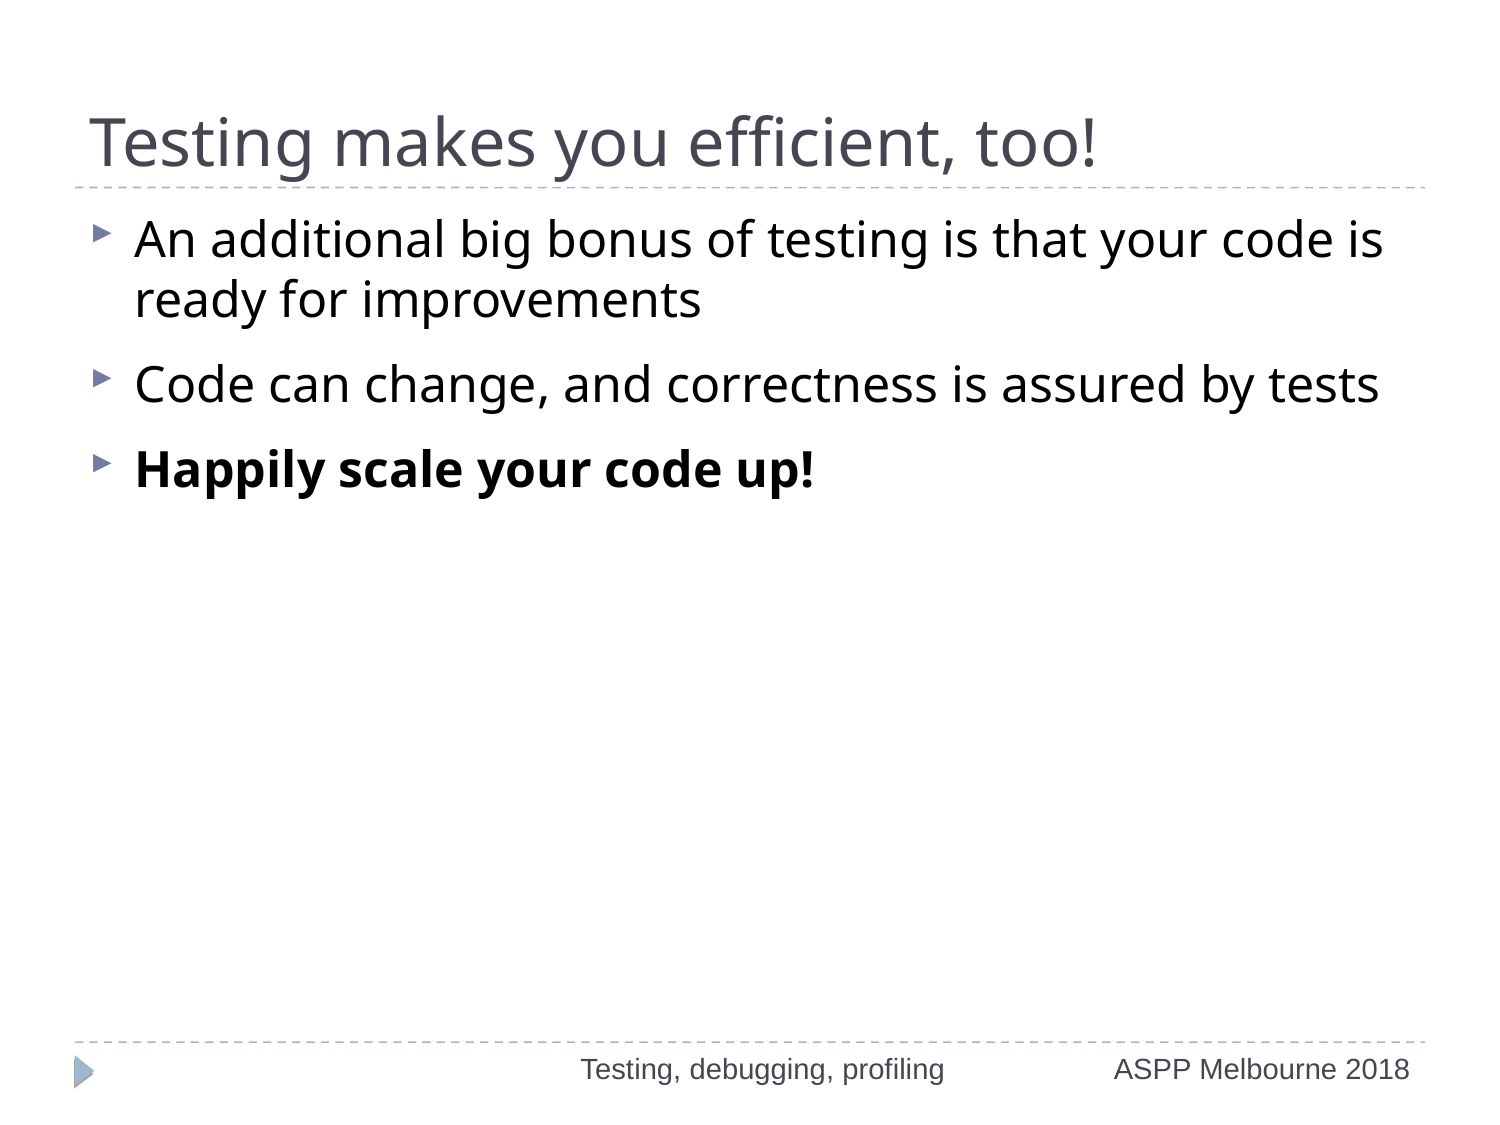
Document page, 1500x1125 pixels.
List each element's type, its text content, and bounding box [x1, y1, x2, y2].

list An additional big bonus of testing is that your code is ready for improvements Code can change, and correctness is assured by tests Happily scale your code up! [75, 200, 1425, 1010]
title Testing makes you efficient, too! [75, 24, 1425, 188]
footer Testing, debugging, profiling [475, 1042, 1051, 1103]
slide_number ASPP Melbourne 2018 [1051, 1042, 1426, 1103]
